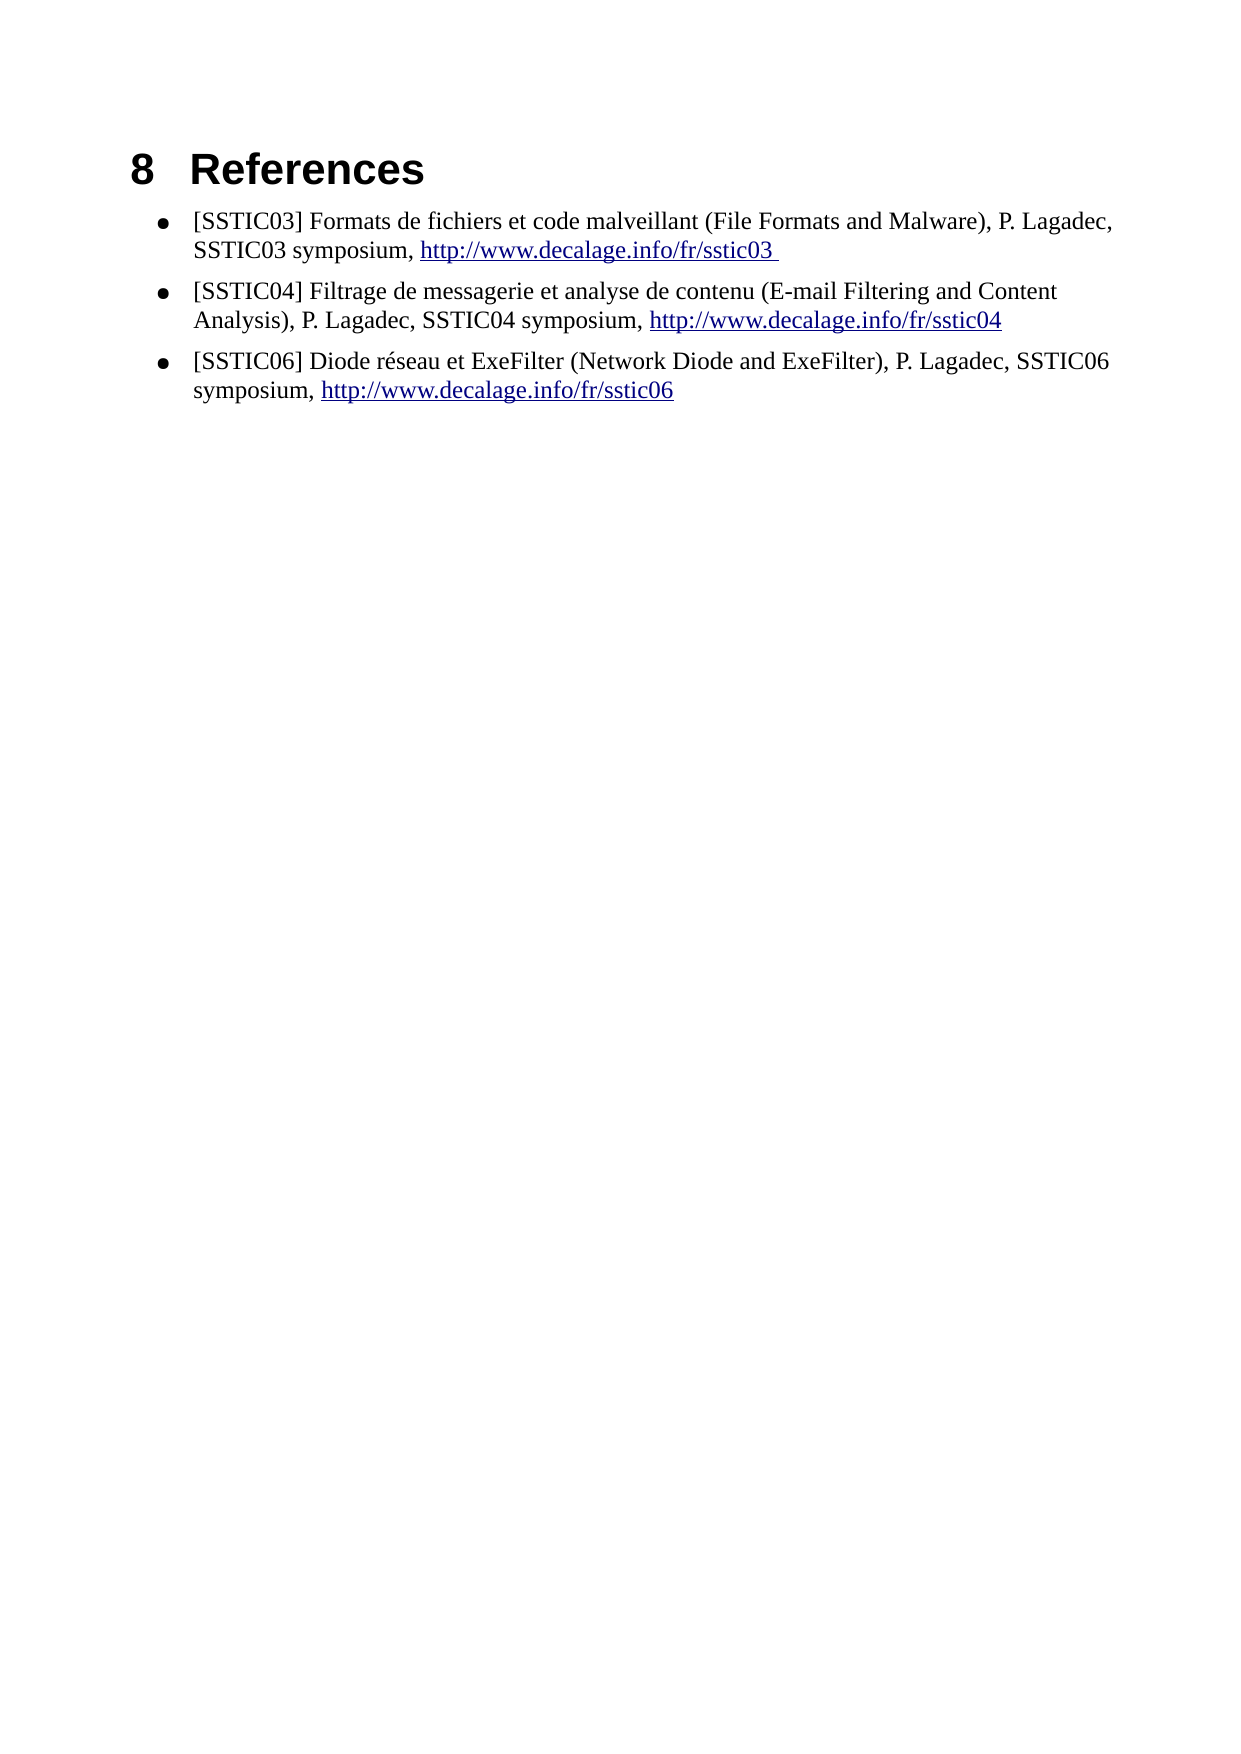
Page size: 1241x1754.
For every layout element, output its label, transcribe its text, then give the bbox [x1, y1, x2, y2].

list [SSTIC04] Filtrage de messagerie et analyse de contenu (E-mail Filtering and Content Analysis), P. Lagadec, SSTIC04 symposium, http://www.decalage.info/fr/sstic04 [156, 276, 1122, 333]
subtitle References [118, 143, 1122, 193]
list [SSTIC03] Formats de fichiers et code malveillant (File Formats and Malware), P. Lagadec, SSTIC03 symposium, http://www.decalage.info/fr/sstic03 [156, 206, 1122, 263]
list [SSTIC06] Diode réseau et ExeFilter (Network Diode and ExeFilter), P. Lagadec, SSTIC06 symposium, http://www.decalage.info/fr/sstic06 [156, 346, 1122, 403]
